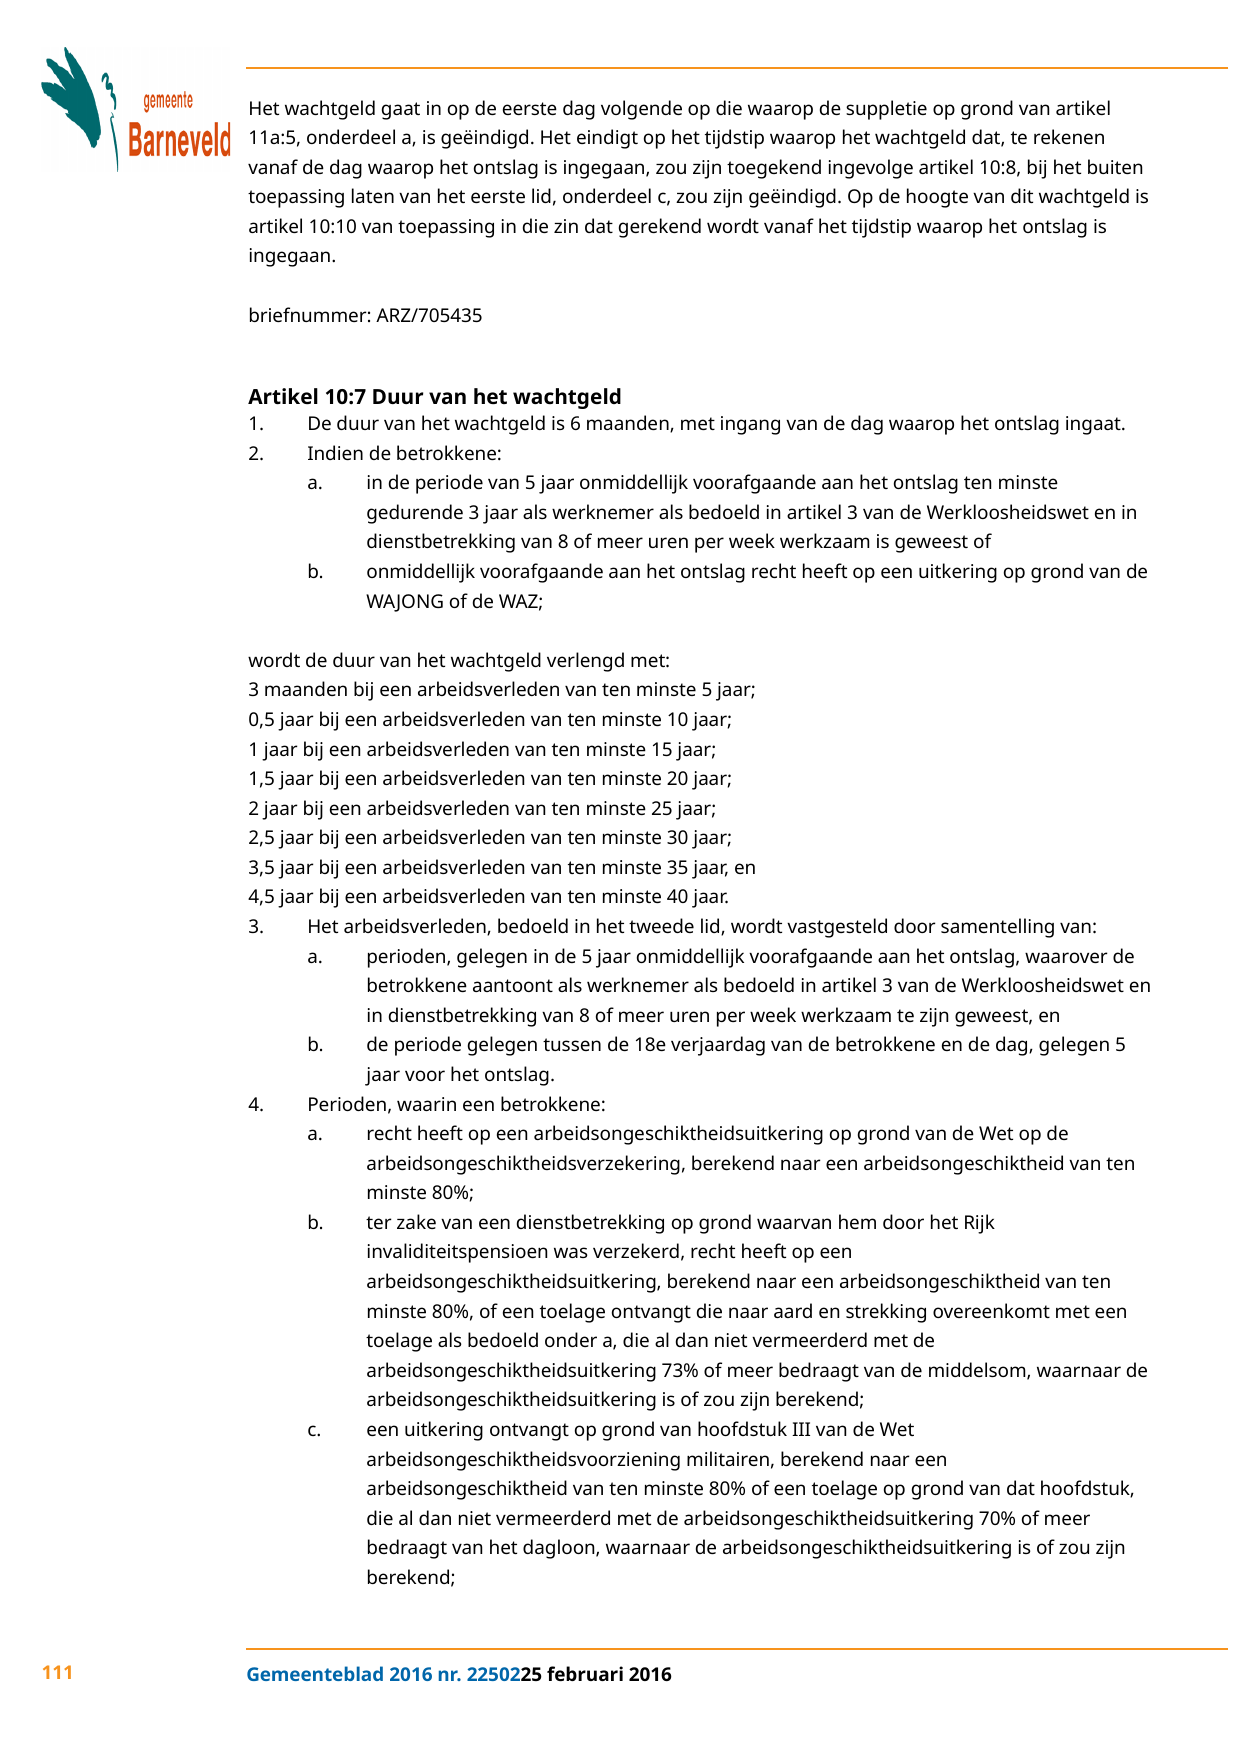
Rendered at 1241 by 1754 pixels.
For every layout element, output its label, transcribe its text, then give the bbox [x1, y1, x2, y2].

list perioden, gelegen in de 5 jaar onmiddellijk voorafgaande aan het ontslag, waarover de betrokkene aantoont als werknemer als bedoeld in artikel 3 van de Werkloosheidswet en in dienstbetrekking van 8 of meer uren per week werkzaam te zijn geweest, en [307, 943, 1152, 1028]
text briefnummer: ARZ/705435 [248, 302, 1152, 328]
list een uitkering ontvangt op grond van hoofdstuk III van de Wet arbeidsongeschiktheidsvoorziening militairen, berekend naar een arbeidsongeschiktheid van ten minste 80% of een toelage op grond van dat hoofdstuk, die al dan niet vermeerderd met de arbeidsongeschiktheidsuitkering 70% of meer bedraagt van het dagloon, waarnaar de arbeidsongeschiktheidsuitkering is of zou zijn berekend; [307, 1416, 1152, 1590]
text 2 jaar bij een arbeidsverleden van ten minste 25 jaar; [248, 795, 1152, 821]
text 3,5 jaar bij een arbeidsverleden van ten minste 35 jaar, en [248, 854, 1152, 880]
list de periode gelegen tussen de 18e verjaardag van de betrokkene en de dag, gelegen 5 jaar voor het ontslag. [307, 1032, 1152, 1087]
list onmiddellijk voorafgaande aan het ontslag recht heeft op een uitkering op grond van de WAJONG of de WAZ; [307, 558, 1152, 613]
text 4,5 jaar bij een arbeidsverleden van ten minste 40 jaar. [248, 884, 1152, 909]
text 3 maanden bij een arbeidsverleden van ten minste 5 jaar; [248, 677, 1152, 702]
text 0,5 jaar bij een arbeidsverleden van ten minste 10 jaar; [248, 706, 1152, 732]
list De duur van het wachtgeld is 6 maanden, met ingang van de dag waarop het ontslag ingaat. [248, 410, 1152, 436]
text wordt de duur van het wachtgeld verlengd met: [248, 647, 1152, 673]
list Het arbeidsverleden, bedoeld in het tweede lid, wordt vastgesteld door samentelling van: [248, 913, 1152, 939]
list Indien de betrokkene: [248, 440, 1152, 466]
text Het wachtgeld gaat in op de eerste dag volgende op die waarop de suppletie op grond van artikel 11a:5, onderdeel a, is geëindigd. Het eindigt op het tijdstip waarop het wachtgeld dat, te rekenen vanaf de dag waarop het ontslag is ingegaan, zou zijn toegekend ingevolge artikel 10:8, bij het buiten toepassing laten van het eerste lid, onderdeel c, zou zijn geëindigd. Op de hoogte van dit wachtgeld is artikel 10:10 van toepassing in die zin dat gerekend wordt vanaf het tijdstip waarop het ontslag is ingegaan. [248, 95, 1152, 268]
text 2,5 jaar bij een arbeidsverleden van ten minste 30 jaar; [248, 824, 1152, 850]
text Artikel 10:7 Duur van het wachtgeld [248, 382, 1152, 410]
list ter zake van een dienstbetrekking op grond waarvan hem door het Rijk invaliditeitspensioen was verzekerd, recht heeft op een arbeidsongeschiktheidsuitkering, berekend naar een arbeidsongeschiktheid van ten minste 80%, of een toelage ontvangt die naar aard en strekking overeenkomt met een toelage als bedoeld onder a, die al dan niet vermeerderd met de arbeidsongeschiktheidsuitkering 73% of meer bedraagt van de middelsom, waarnaar de arbeidsongeschiktheidsuitkering is of zou zijn berekend; [307, 1209, 1152, 1412]
list recht heeft op een arbeidsongeschiktheidsuitkering op grond van de Wet op de arbeidsongeschiktheidsverzekering, berekend naar een arbeidsongeschiktheid van ten minste 80%; [307, 1120, 1152, 1205]
list Perioden, waarin een betrokkene: [248, 1091, 1152, 1116]
picture [41, 47, 231, 172]
list in de periode van 5 jaar onmiddellijk voorafgaande aan het ontslag ten minste gedurende 3 jaar als werknemer als bedoeld in artikel 3 van de Werkloosheidswet en in dienstbetrekking van 8 of meer uren per week werkzaam is geweest of [307, 469, 1152, 554]
text 1,5 jaar bij een arbeidsverleden van ten minste 20 jaar; [248, 765, 1152, 791]
text 1 jaar bij een arbeidsverleden van ten minste 15 jaar; [248, 736, 1152, 761]
